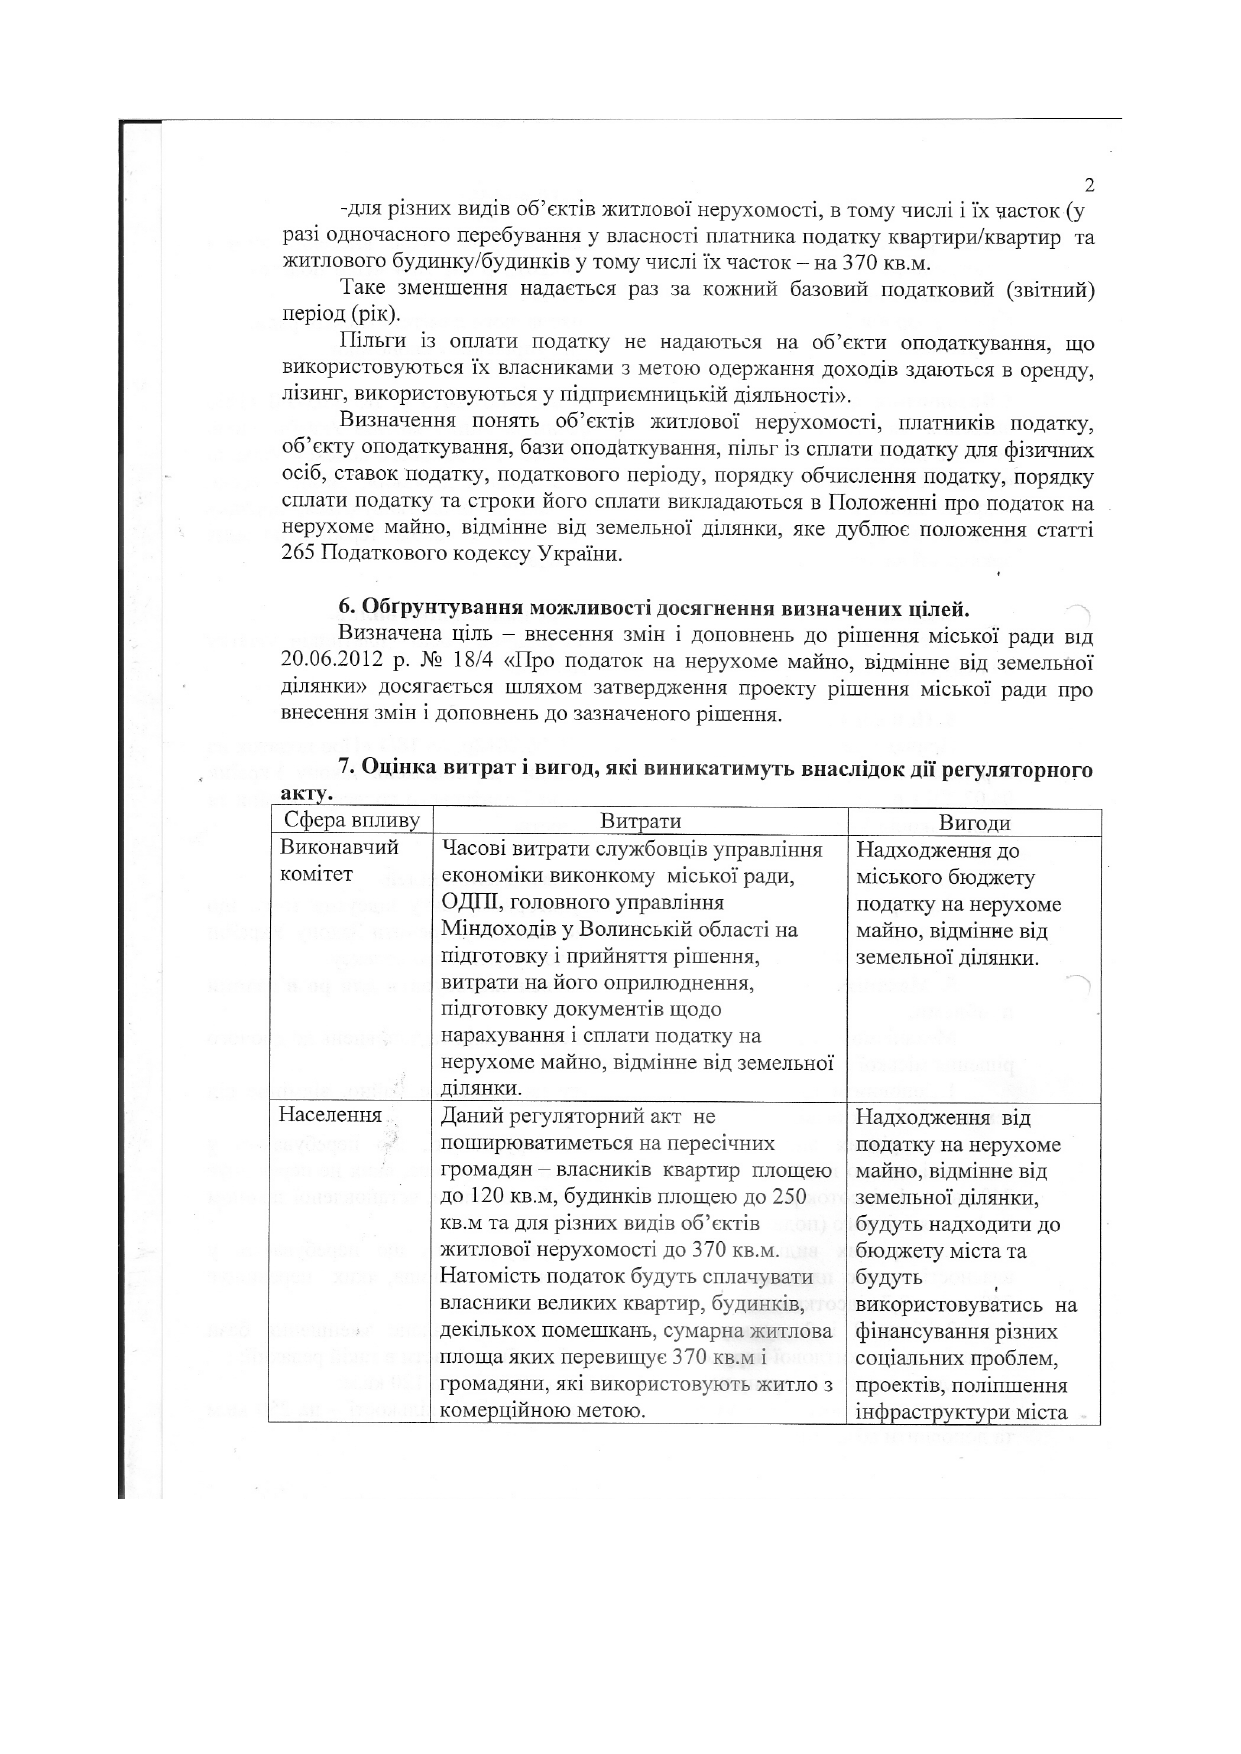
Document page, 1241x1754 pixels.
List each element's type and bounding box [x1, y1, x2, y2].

picture [118, 118, 1123, 1499]
